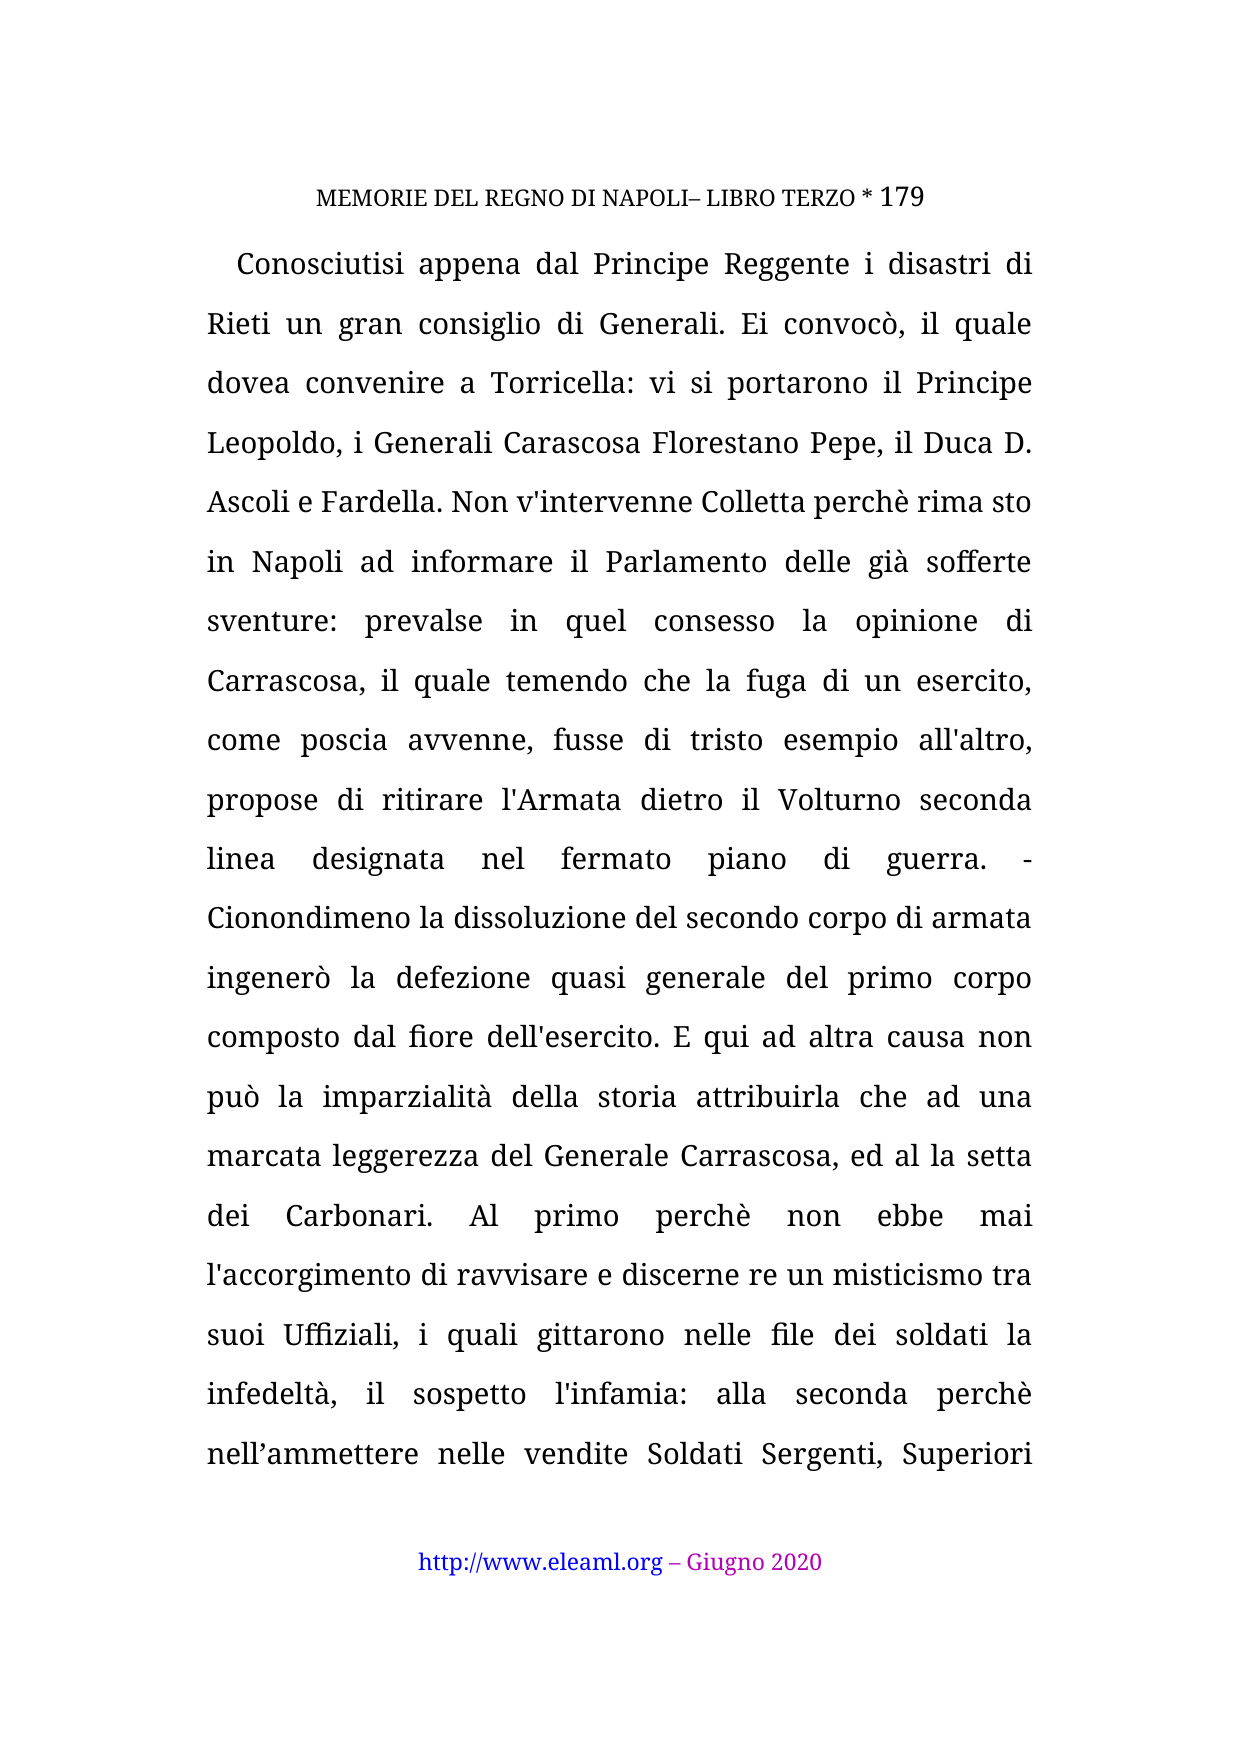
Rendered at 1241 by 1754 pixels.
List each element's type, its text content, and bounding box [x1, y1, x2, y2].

text Conosciutisi appena dal Principe Reggente i disastri di Rieti un gran consiglio di Generali. Ei convocò, il quale dovea convenire a Torricella: vi si portarono il Principe Leopoldo, i Generali Carascosa Florestano Pepe, il Duca D. Ascoli e Fardella. Non v'intervenne Colletta perchè rima sto in Napoli ad informare il Parlamento delle già sofferte sventure: prevalse in quel consesso la opinione di Carrascosa, il quale temendo che la fuga di un esercito, come poscia avvenne, fusse di tristo esempio all'altro, propose di ritirare l'Armata dietro il Volturno seconda linea designata nel fermato piano di guerra. - Cionondimeno la dissoluzione del secondo corpo di armata ingenerò la defezione quasi generale del primo corpo composto dal fiore dell'esercito. E qui ad altra causa non può la imparzialità della storia attribuirla che ad una marcata leggerezza del Generale Carrascosa, ed al la setta dei Carbonari. Al primo perchè non ebbe mai l'accorgimento di ravvisare e discerne re un misticismo tra suoi Uffiziali, i quali gittarono nelle file dei soldati la infedeltà, il sospetto l'infamia: alla seconda perchè nell’ammettere nelle vendite Soldati Sergenti, Superiori [207, 243, 1033, 1473]
